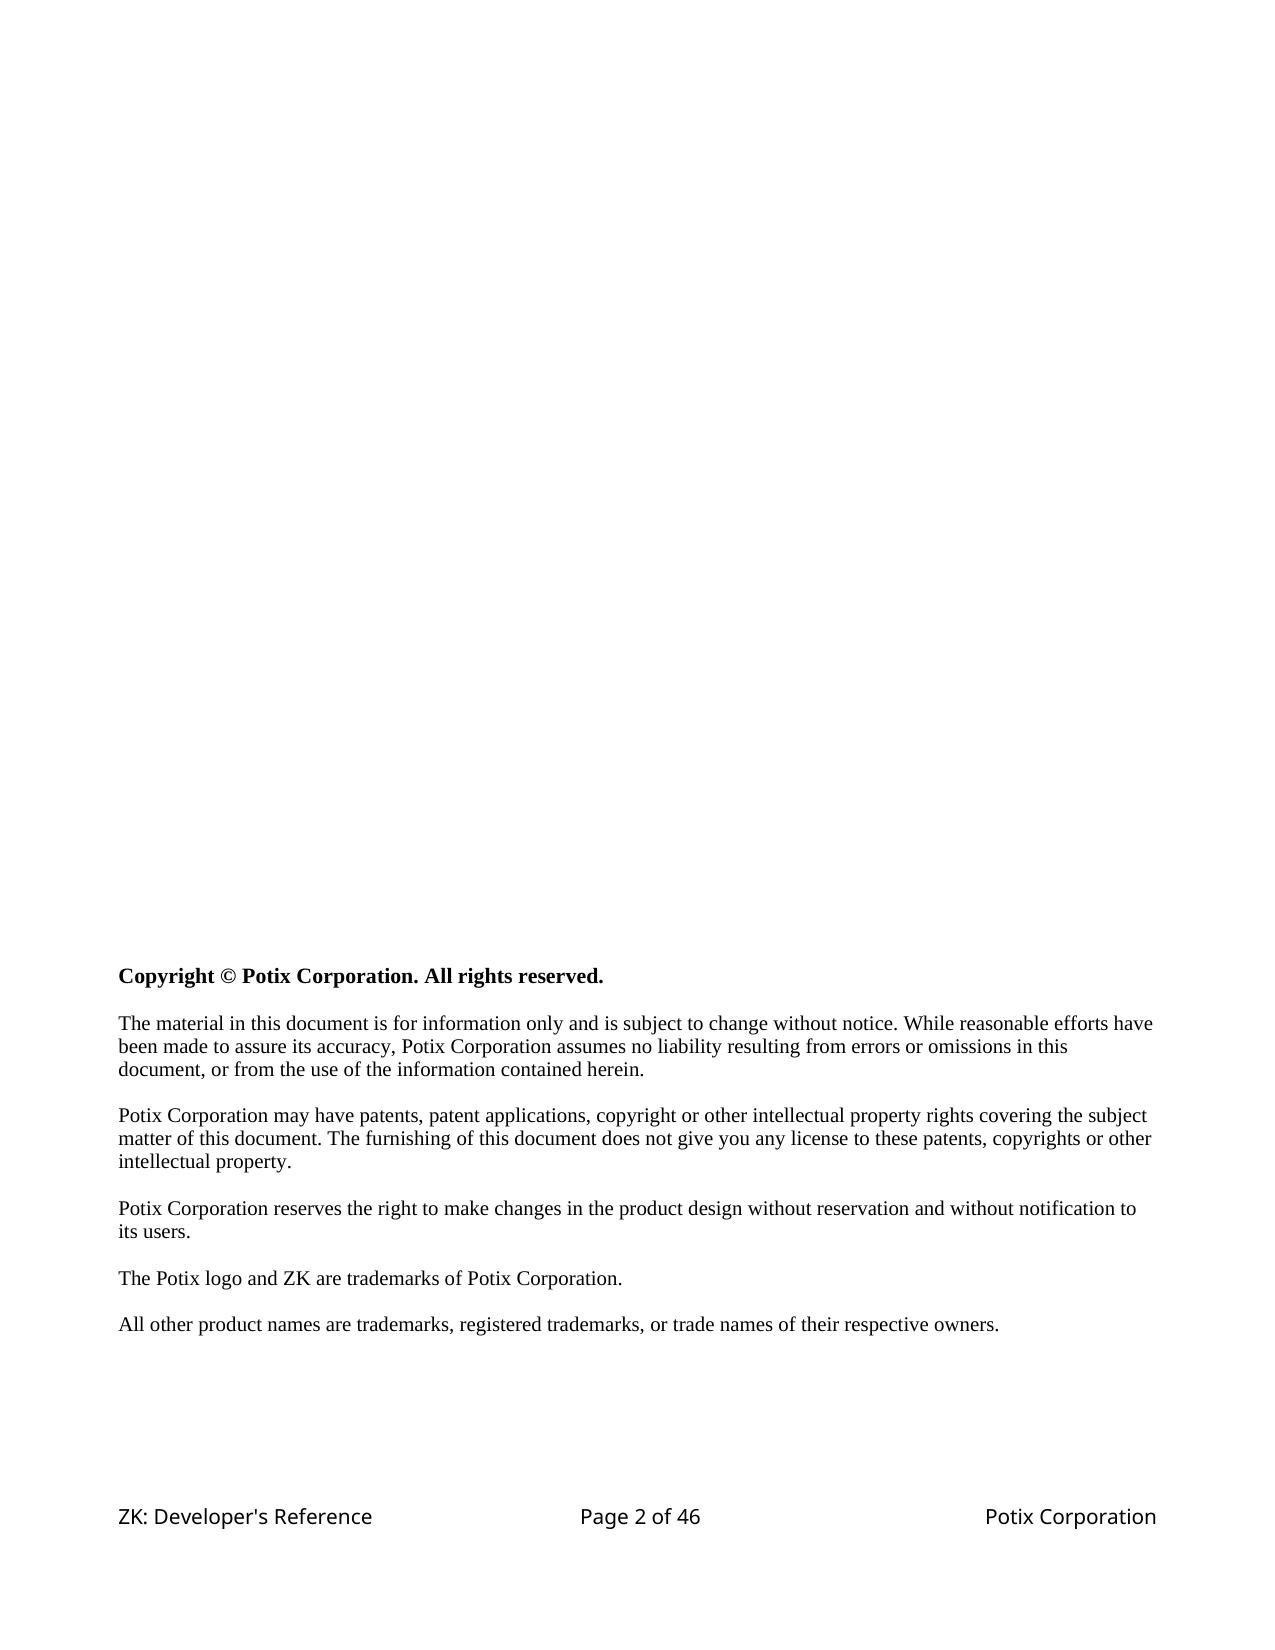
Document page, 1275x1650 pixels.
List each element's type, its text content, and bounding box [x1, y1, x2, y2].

text All other product names are trademarks, registered trademarks, or trade names of their respective owners. [118, 1313, 1157, 1336]
text The material in this document is for information only and is subject to change without notice. While reasonable efforts have been made to assure its accuracy, Potix Corporation assumes no liability resulting from errors or omissions in this document, or from the use of the information contained herein. [118, 1011, 1157, 1081]
text Potix Corporation may have patents, patent applications, copyright or other intellectual property rights covering the subject matter of this document. The furnishing of this document does not give you any license to these patents, copyrights or other intellectual property. [118, 1104, 1157, 1173]
text Copyright © Potix Corporation. All rights reserved. [118, 963, 1157, 988]
text Potix Corporation reserves the right to make changes in the product design without reservation and without notification to its users. [118, 1197, 1157, 1243]
text The Potix logo and ZK are trademarks of Potix Corporation. [118, 1267, 1157, 1289]
